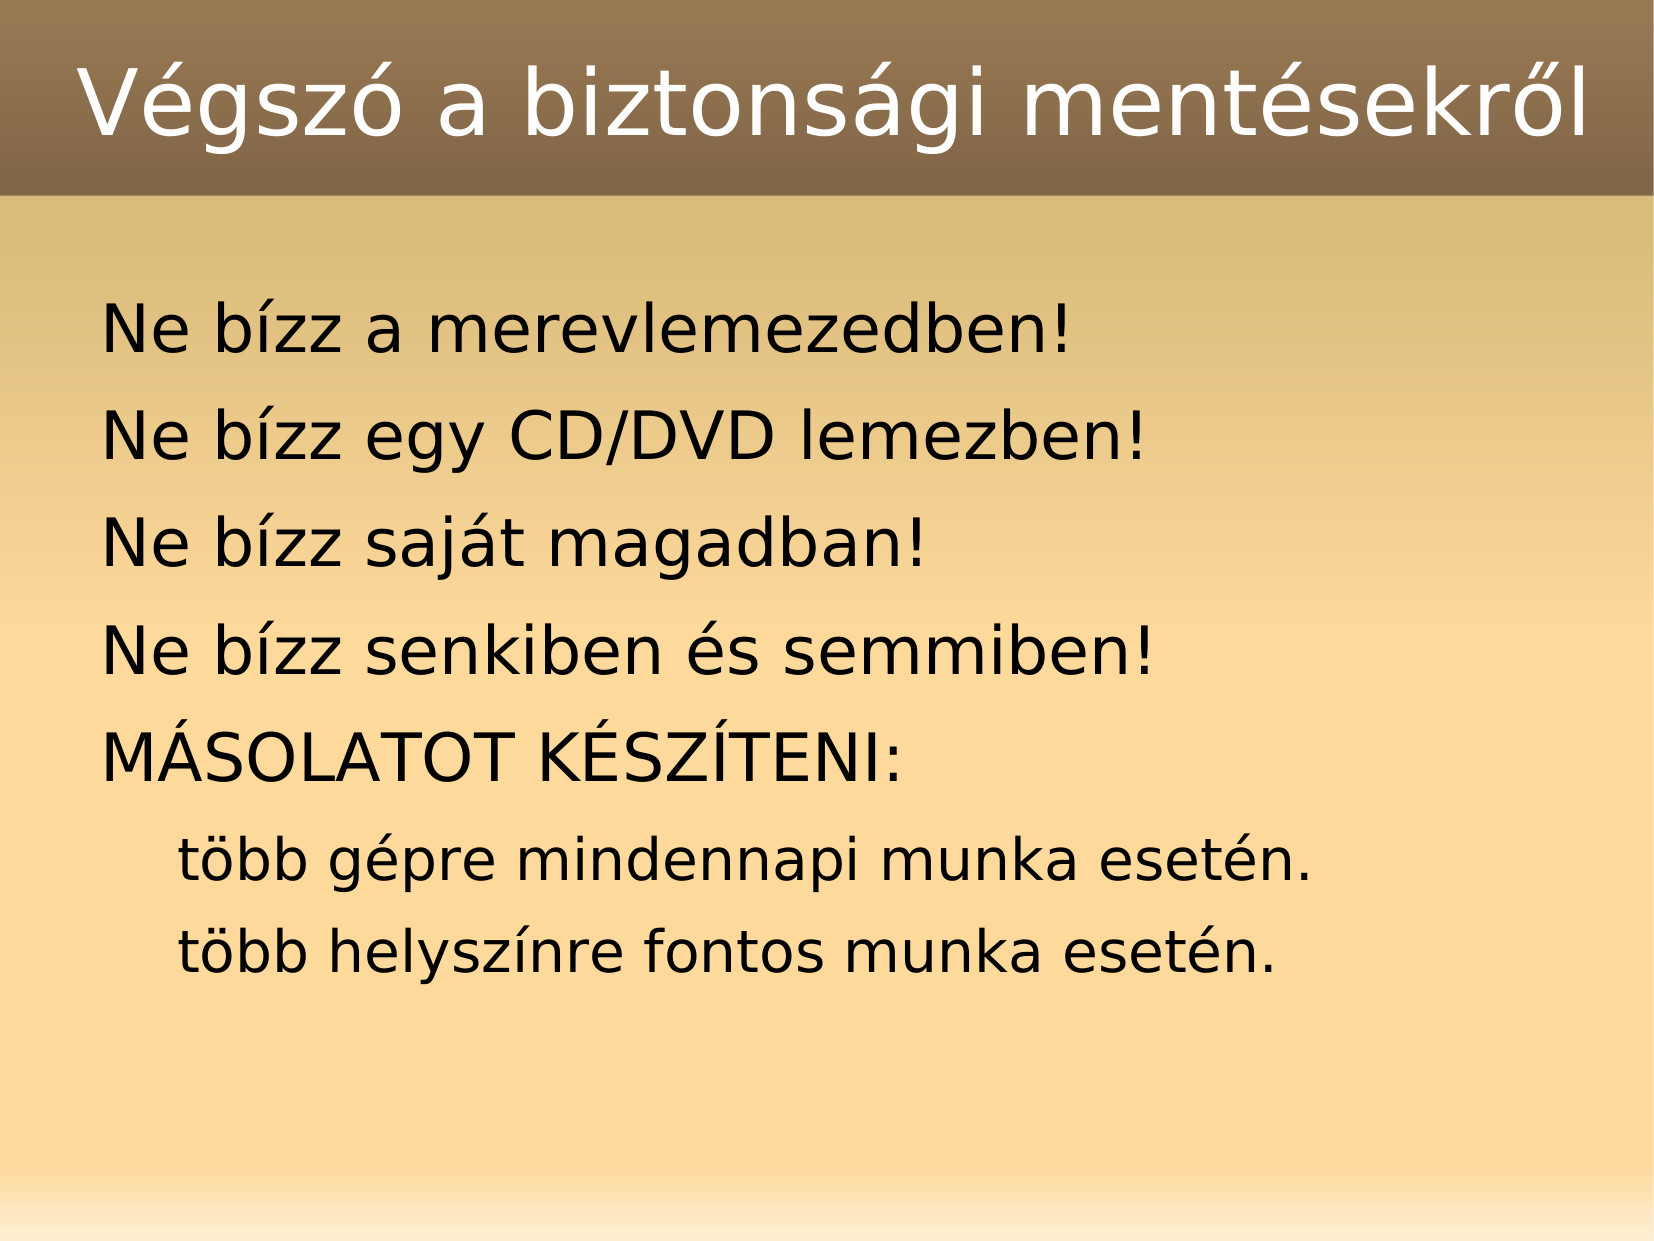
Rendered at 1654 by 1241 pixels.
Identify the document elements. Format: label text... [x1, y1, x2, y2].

title Végszó a biztonsági mentésekről [76, 7, 1654, 200]
picture [0, 0, 1654, 1241]
list Ne bízz a merevlemezedben! Ne bízz egy CD/DVD lemezben! Ne bízz saját magadban! Ne bízz senkiben és semmiben! MÁSOLATOT KÉSZÍTENI: több gépre mindennapi munka esetén. több helyszínre fontos munka esetén. [82, 290, 1571, 1094]
